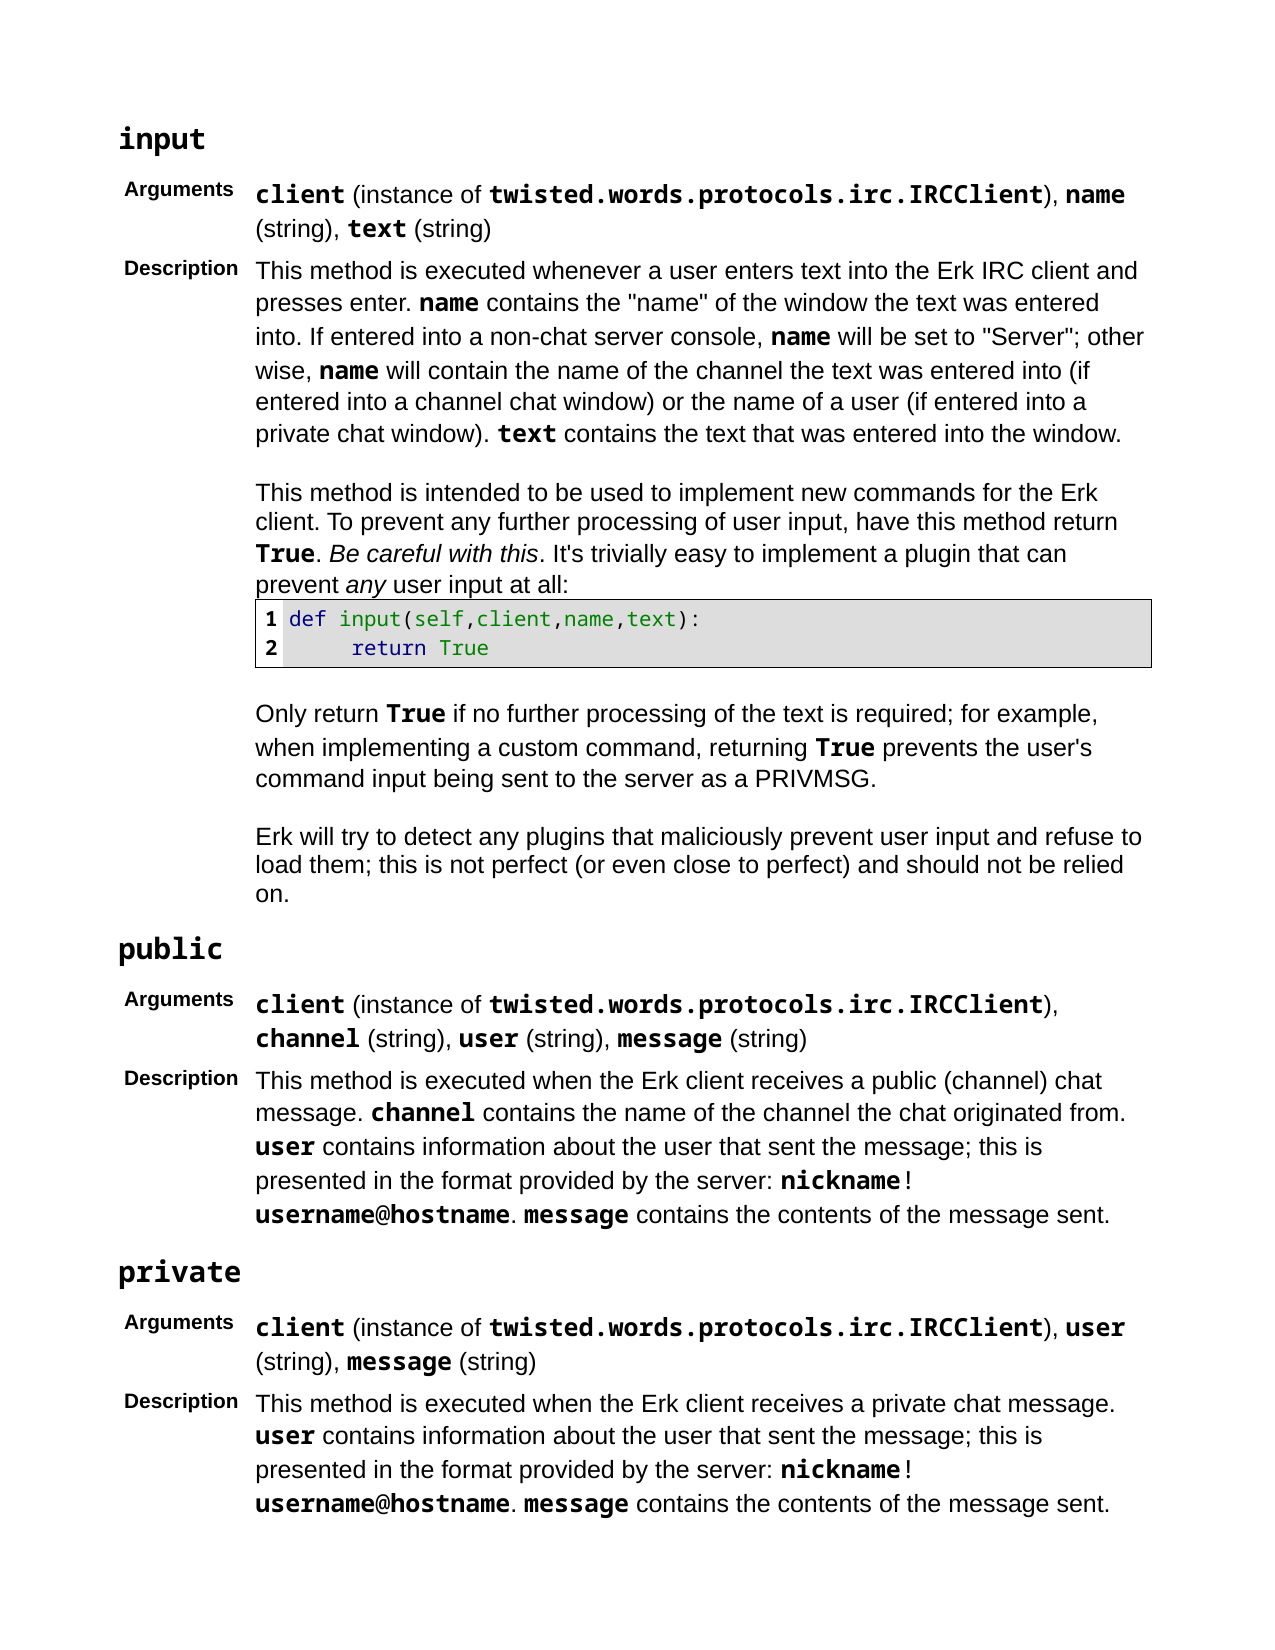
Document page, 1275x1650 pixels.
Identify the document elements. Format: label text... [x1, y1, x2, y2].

table_header client (instance of twisted.words.protocols.irc.IRCClient), user (string), message (string) [249, 1304, 1157, 1383]
table_header client (instance of twisted.words.protocols.irc.IRCClient), name (string), text (string) [249, 171, 1157, 250]
table_header def input(self,client,name,text): return True [283, 600, 1151, 667]
table_header client (instance of twisted.words.protocols.irc.IRCClient), channel (string), user (string), message (string) [249, 981, 1157, 1060]
subtitle private [118, 1251, 1157, 1291]
subtitle input [118, 118, 1157, 158]
table_cell Description [118, 1060, 249, 1237]
table_header Arguments [118, 1304, 249, 1383]
table_header 1 2 [256, 600, 283, 667]
table_header Arguments [118, 171, 249, 250]
table_cell Description [118, 1384, 249, 1526]
subtitle public [118, 928, 1157, 968]
table_cell This method is executed when the Erk client receives a private chat message. user contains information about the user that sent the message; this is presented in the format provided by the server: nickname!username@hostname. message contains the contents of the message sent. [249, 1384, 1157, 1526]
table_cell This method is executed when the Erk client receives a public (channel) chat message. channel contains the name of the channel the chat originated from. user contains information about the user that sent the message; this is presented in the format provided by the server: nickname!username@hostname. message contains the contents of the message sent. [249, 1060, 1157, 1237]
table_cell Description [118, 250, 249, 914]
table_header Arguments [118, 981, 249, 1060]
table_cell This method is executed whenever a user enters text into the Erk IRC client and presses enter. name contains the "name" of the window the text was entered into. If entered into a non-chat server console, name will be set to "Server"; other wise, name will contain the name of the channel the text was entered into (if entered into a channel chat window) or the name of a user (if entered into a private chat window). text contains the text that was entered into the window. This method is intended to be used to implement new commands for the Erk client. To prevent any further processing of user input, have this method return True. Be careful with this. It's trivially easy to implement a plugin that can prevent any user input at all: Only return True if no further processing of the text is required; for example, when implementing a custom command, returning True prevents the user's command input being sent to the server as a PRIVMSG. Erk will try to detect any plugins that maliciously prevent user input and refuse to load them; this is not perfect (or even close to perfect) and should not be relied on. [249, 250, 1157, 914]
